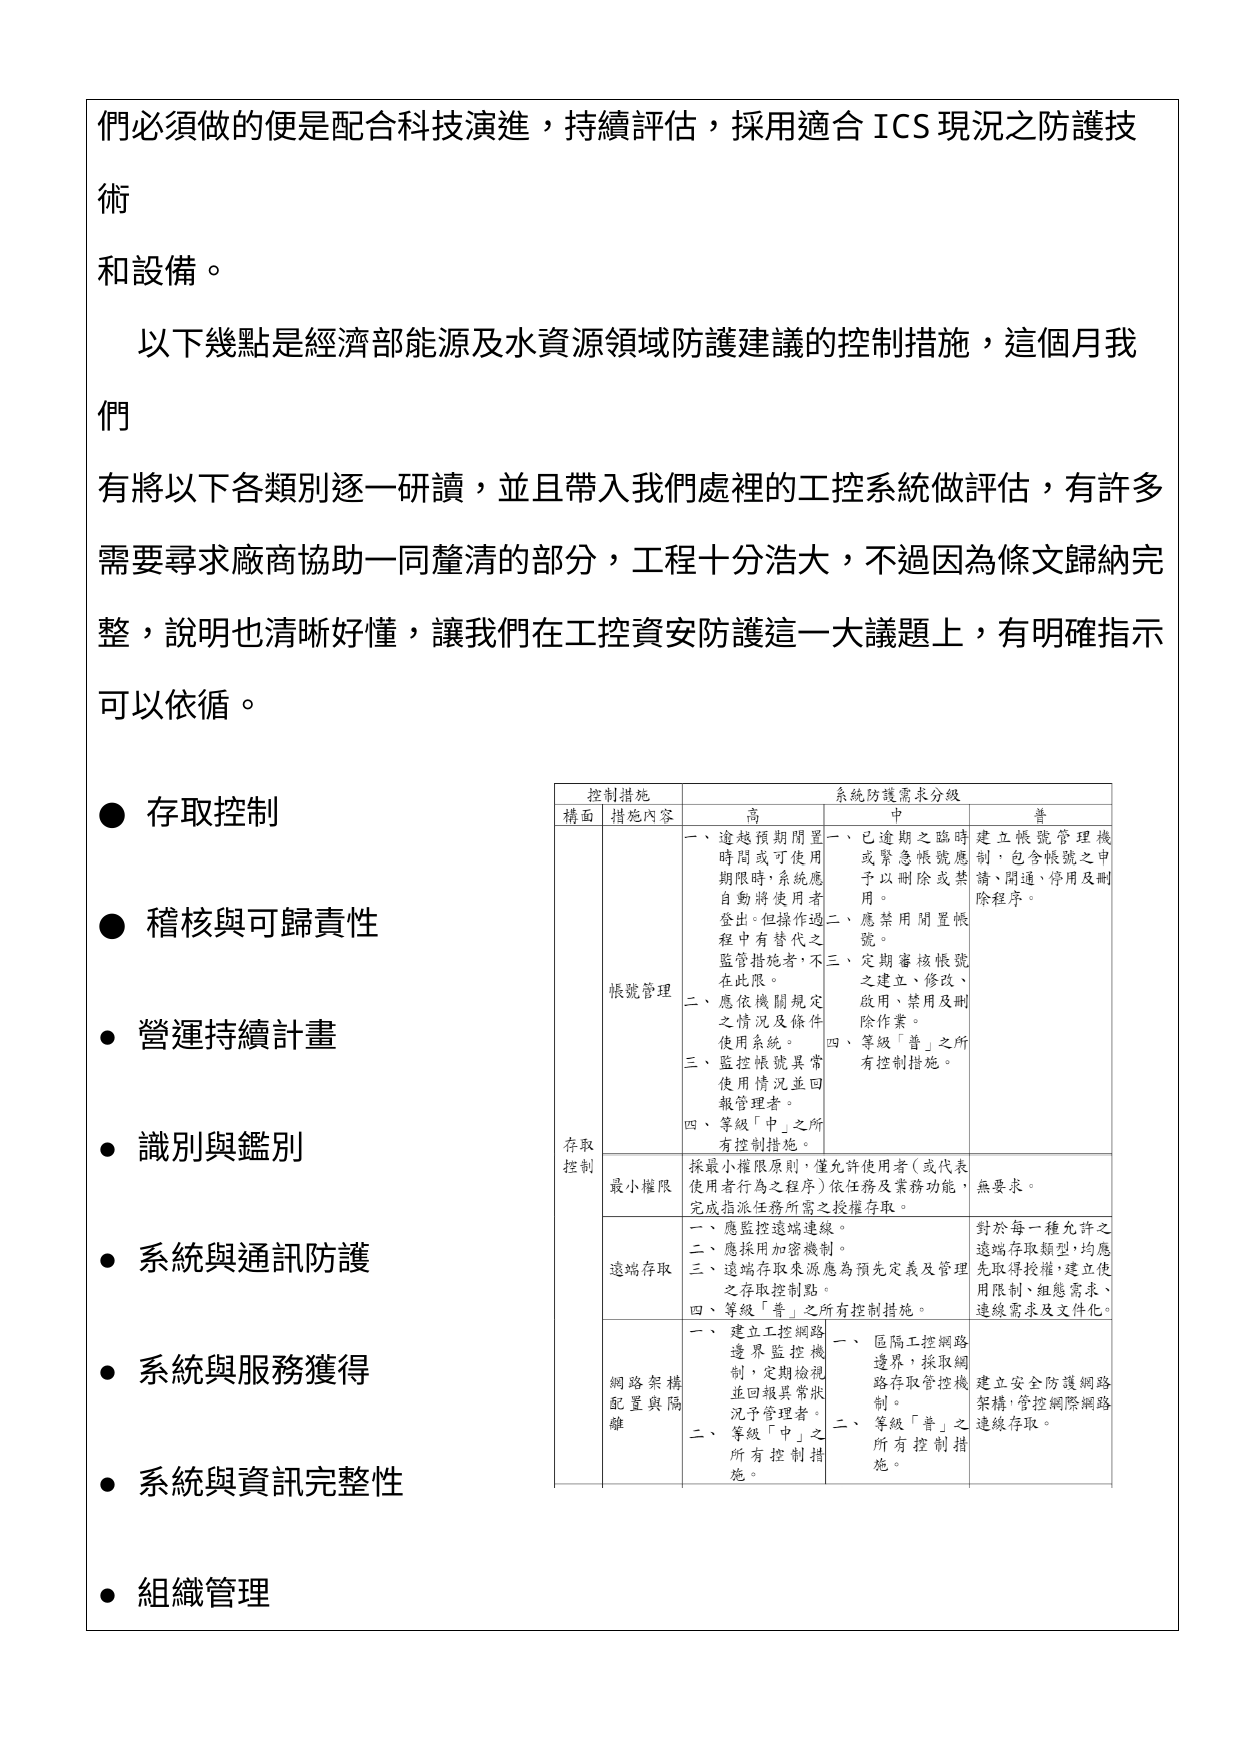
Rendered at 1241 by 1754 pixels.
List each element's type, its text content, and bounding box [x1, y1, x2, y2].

table_header 們必須做的便是配合科技演進，持續評估，採用適合ICS現況之防護技術 和設備。 以下幾點是經濟部能源及水資源領域防護建議的控制措施，這個月我們 有將以下各類別逐一研讀，並且帶入我們處裡的工控系統做評估，有許多需要尋求廠商協助一同釐清的部分，工程十分浩大，不過因為條文歸納完整，說明也清晰好懂，讓我們在工控資安防護這一大議題上，有明確指示 可以依循。 ● 存取控制 ● 稽核與可歸責性 ● 營運持續計畫 ● 識別與鑑別 ● 系統與通訊防護 ● 系統與服務獲得 ● 系統與資訊完整性 ● 組織管理 [87, 100, 1178, 1630]
picture [552, 782, 1114, 1488]
